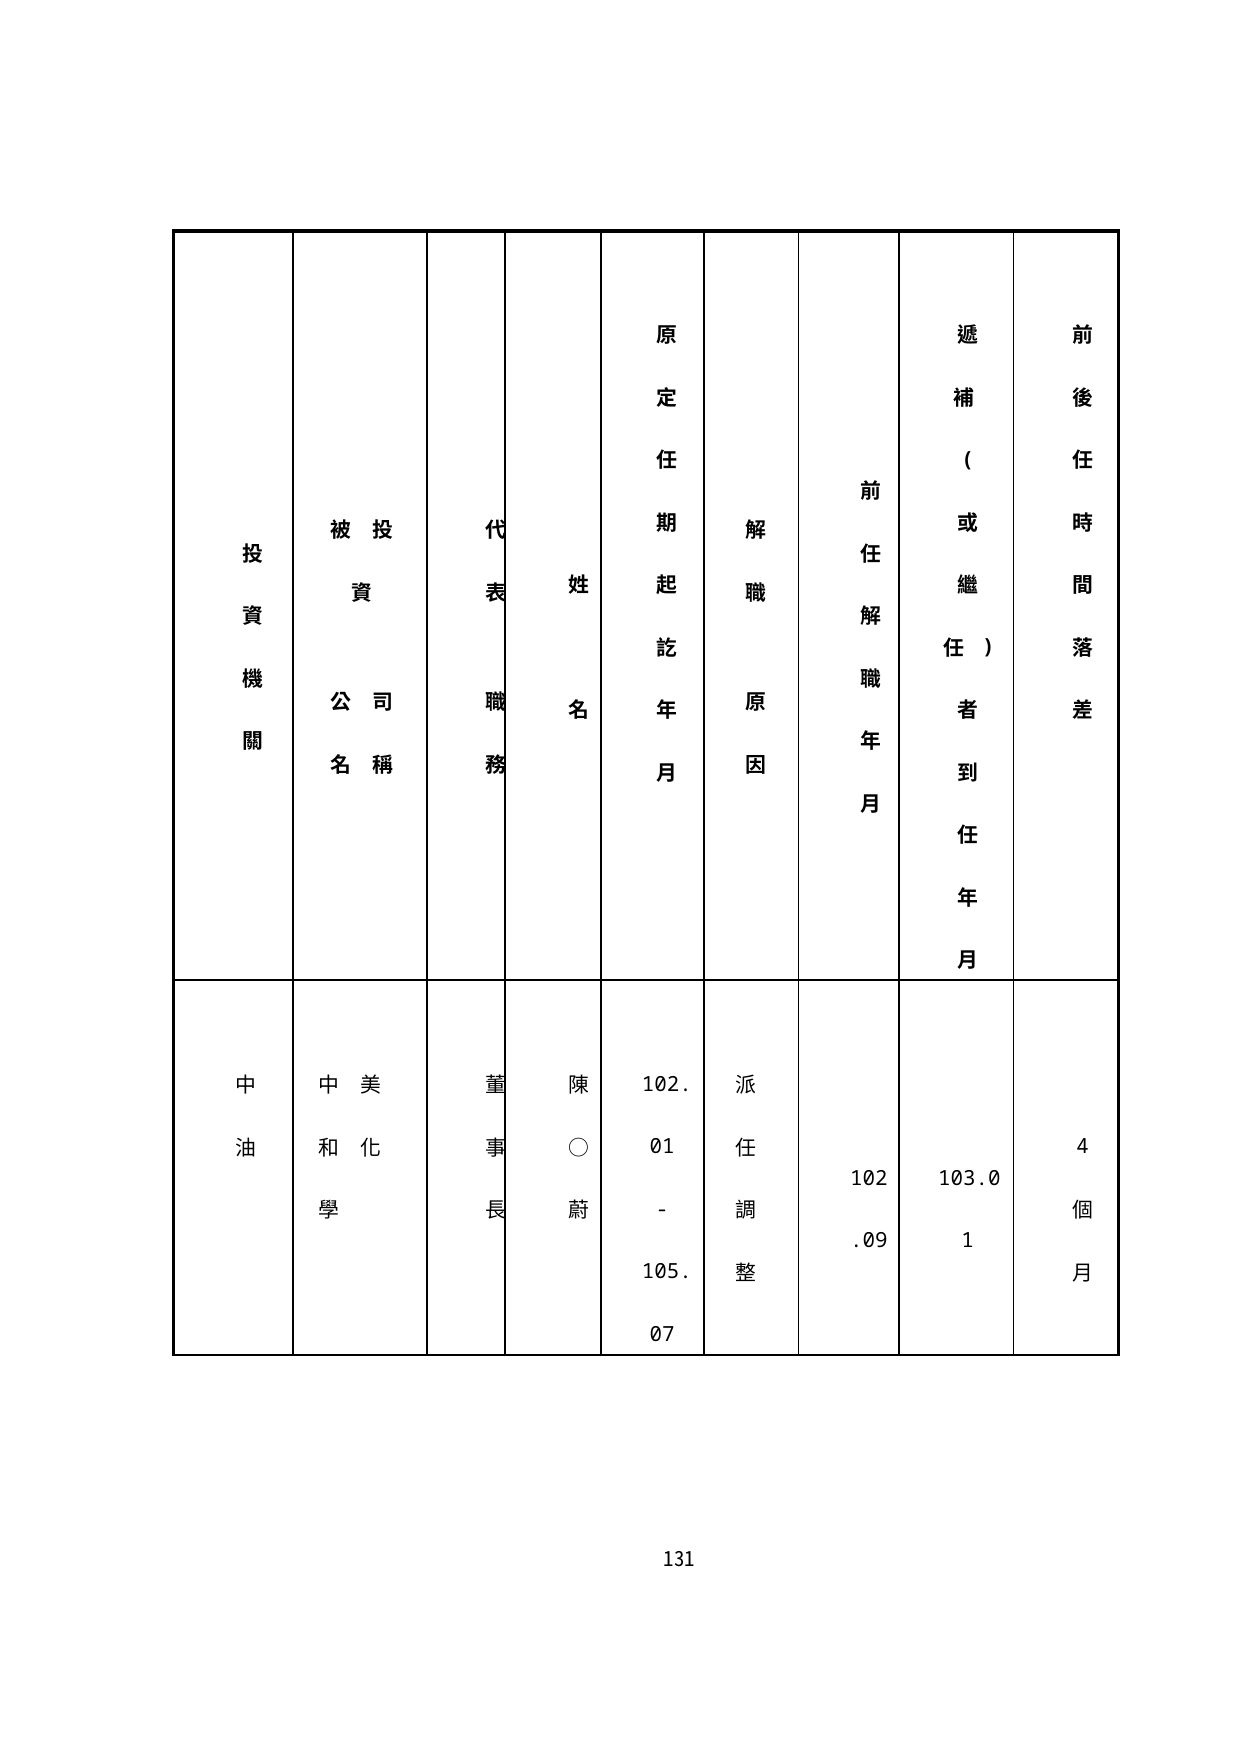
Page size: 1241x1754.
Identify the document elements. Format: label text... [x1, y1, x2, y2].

table_header 被投資 公司名稱 [294, 233, 426, 979]
table_cell 103.01 [900, 981, 1013, 1354]
table_header 前後任時間落差 [1014, 233, 1117, 979]
table_header 遞補(或繼任)者到任年月 [900, 233, 1013, 979]
table_header 代表 職務 [428, 233, 504, 979]
table_header 姓 名 [506, 233, 600, 979]
table_cell 中美和化學 [294, 981, 426, 1354]
table_header 前任解職年月 [799, 233, 898, 979]
table_cell 中油 [175, 981, 292, 1354]
table_cell 董事長 [428, 981, 504, 1354]
table_header 投資機關 [175, 233, 292, 979]
table_cell 陳○蔚 [506, 981, 600, 1354]
table_cell 4個月 [1014, 981, 1117, 1354]
table_cell 102.01 -105.07 [602, 981, 703, 1354]
table_header 解職 原因 [705, 233, 798, 979]
table_cell 派任調整 [705, 981, 798, 1354]
table_cell 102.09 [799, 981, 898, 1354]
table_header 原定任期起訖年月 [602, 233, 703, 979]
